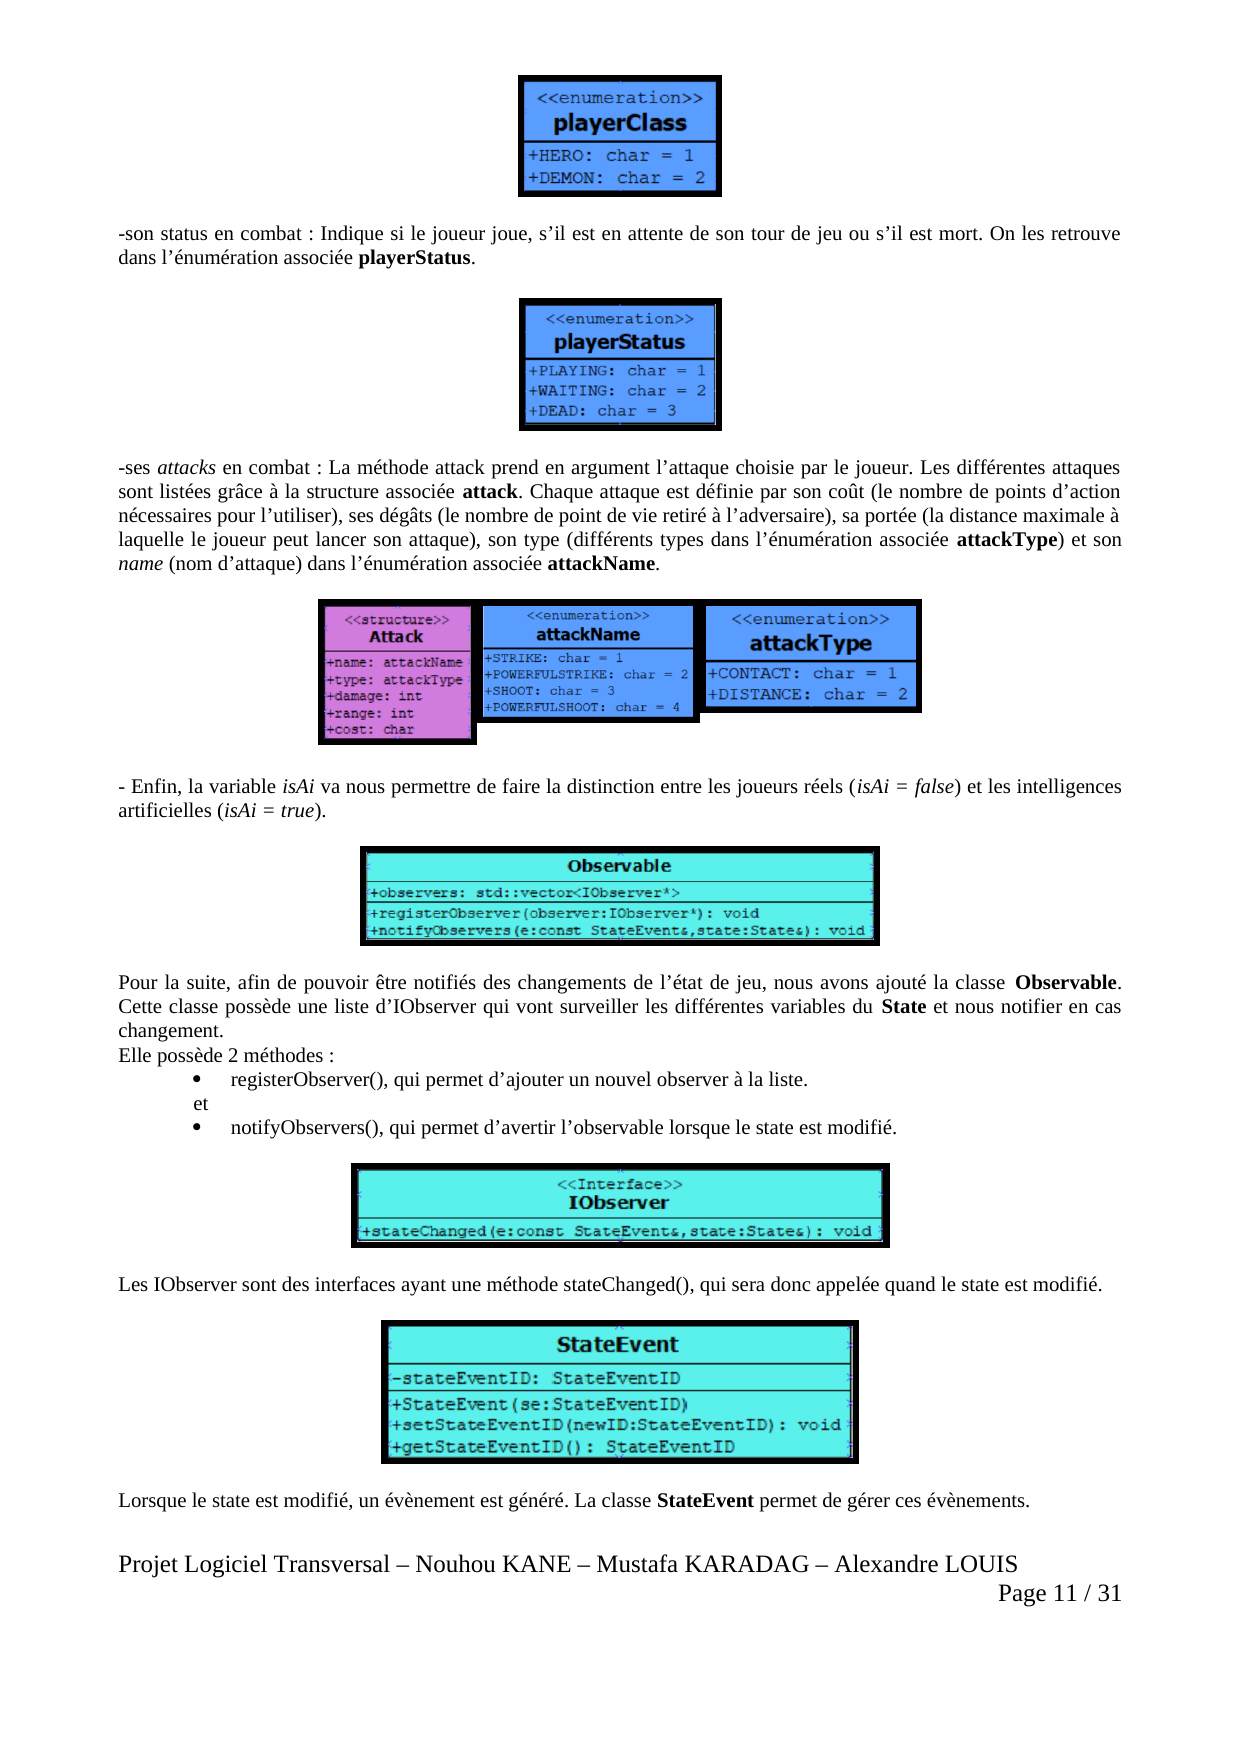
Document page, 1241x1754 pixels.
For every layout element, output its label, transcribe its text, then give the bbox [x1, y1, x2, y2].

text Les IObserver sont des interfaces ayant une méthode stateChanged(), qui sera donc appelée quand le state est modifié. [118, 1272, 1122, 1296]
list notifyObservers(), qui permet d’avertir l’observable lorsque le state est modifié. [193, 1115, 1122, 1139]
text Lorsque le state est modifié, un évènement est généré. La classe StateEvent permet de gérer ces évènements. [118, 1488, 1122, 1512]
list registerObserver(), qui permet d’ajouter un nouvel observer à la liste. [193, 1067, 1122, 1091]
text et [193, 1091, 1122, 1115]
text Pour la suite, afin de pouvoir être notifiés des changements de l’état de jeu, nous avons ajouté la classe Observable. Cette classe possède une liste d’IObserver qui vont surveiller les différentes variables du State et nous notifier en cas changement. [118, 970, 1122, 1042]
text - Enfin, la variable isAi va nous permettre de faire la distinction entre les joueurs réels (isAi = false) et les intelligences artificielles (isAi = true). [118, 774, 1122, 822]
text -son status en combat : Indique si le joueur joue, s’il est en attente de son tour de jeu ou s’il est mort. On les retrouve dans l’énumération associée playerStatus. [118, 221, 1122, 269]
text Elle possède 2 méthodes : [118, 1042, 1122, 1067]
text -ses attacks en combat : La méthode attack prend en argument l’attaque choisie par le joueur. Les différentes attaques sont listées grâce à la structure associée attack. Chaque attaque est définie par son coût (le nombre de points d’action nécessaires pour l’utiliser), ses dégâts (le nombre de point de vie retiré à l’adversaire), sa portée (la distance maximale à laquelle le joueur peut lancer son attaque), son type (différents types dans l’énumération associée attackType) et son name (nom d’attaque) dans l’énumération associée attackName. [118, 455, 1122, 575]
